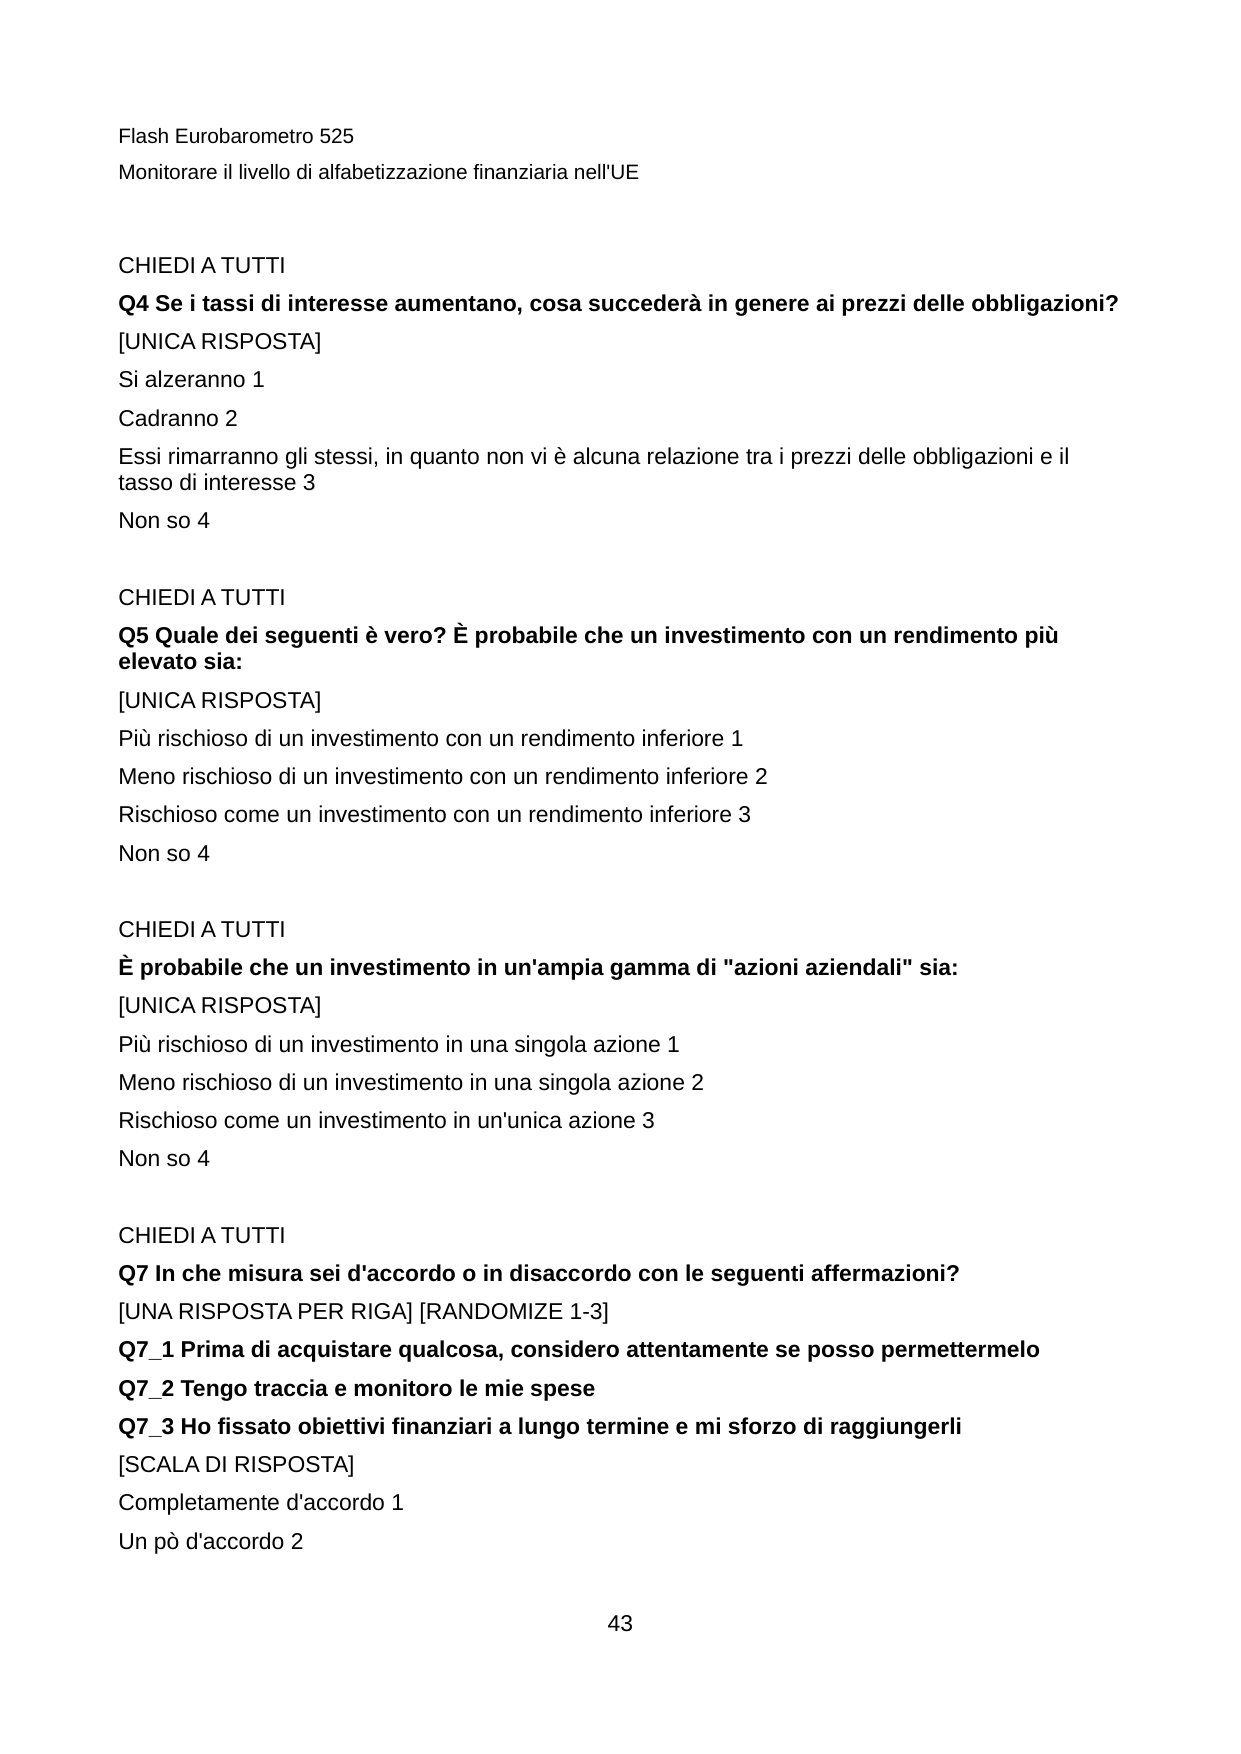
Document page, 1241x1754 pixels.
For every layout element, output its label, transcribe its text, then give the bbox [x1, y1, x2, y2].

text Q5 Quale dei seguenti è vero? È probabile che un investimento con un rendimento più elevato sia: [118, 622, 1122, 675]
text [UNICA RISPOSTA] [118, 992, 1122, 1019]
text Rischioso come un investimento in un'unica azione 3 [118, 1107, 1122, 1133]
text [SCALA DI RISPOSTA] [118, 1451, 1122, 1477]
text Q7_2 Tengo traccia e monitoro le mie spese [118, 1375, 1122, 1401]
text CHIEDI A TUTTI [118, 916, 1122, 942]
text Non so 4 [118, 839, 1122, 866]
text Più rischioso di un investimento con un rendimento inferiore 1 [118, 725, 1122, 751]
text Essi rimarranno gli stessi, in quanto non vi è alcuna relazione tra i prezzi delle obbligazioni e il tasso di interesse 3 [118, 443, 1122, 495]
text Completamente d'accordo 1 [118, 1489, 1122, 1516]
text Si alzeranno 1 [118, 366, 1122, 393]
text CHIEDI A TUTTI [118, 1222, 1122, 1248]
text Cadranno 2 [118, 404, 1122, 431]
text Più rischioso di un investimento in una singola azione 1 [118, 1031, 1122, 1057]
text È probabile che un investimento in un'ampia gamma di "azioni aziendali" sia: [118, 954, 1122, 981]
text CHIEDI A TUTTI [118, 252, 1122, 278]
text Q7_1 Prima di acquistare qualcosa, considero attentamente se posso permettermelo [118, 1336, 1122, 1363]
text Meno rischioso di un investimento con un rendimento inferiore 2 [118, 763, 1122, 789]
text Meno rischioso di un investimento in una singola azione 2 [118, 1069, 1122, 1095]
text [UNICA RISPOSTA] [118, 328, 1122, 354]
text Un pò d'accordo 2 [118, 1528, 1122, 1554]
text [UNA RISPOSTA PER RIGA] [RANDOMIZE 1-3] [118, 1298, 1122, 1324]
text Non so 4 [118, 1145, 1122, 1172]
text CHIEDI A TUTTI [118, 584, 1122, 610]
text Q7_3 Ho fissato obiettivi finanziari a lungo termine e mi sforzo di raggiungerli [118, 1413, 1122, 1439]
text Q4 Se i tassi di interesse aumentano, cosa succederà in genere ai prezzi delle obbligazioni? [118, 290, 1122, 316]
text [UNICA RISPOSTA] [118, 687, 1122, 713]
text Non so 4 [118, 507, 1122, 534]
text Q7 In che misura sei d'accordo o in disaccordo con le seguenti affermazioni? [118, 1260, 1122, 1286]
text Rischioso come un investimento con un rendimento inferiore 3 [118, 801, 1122, 828]
